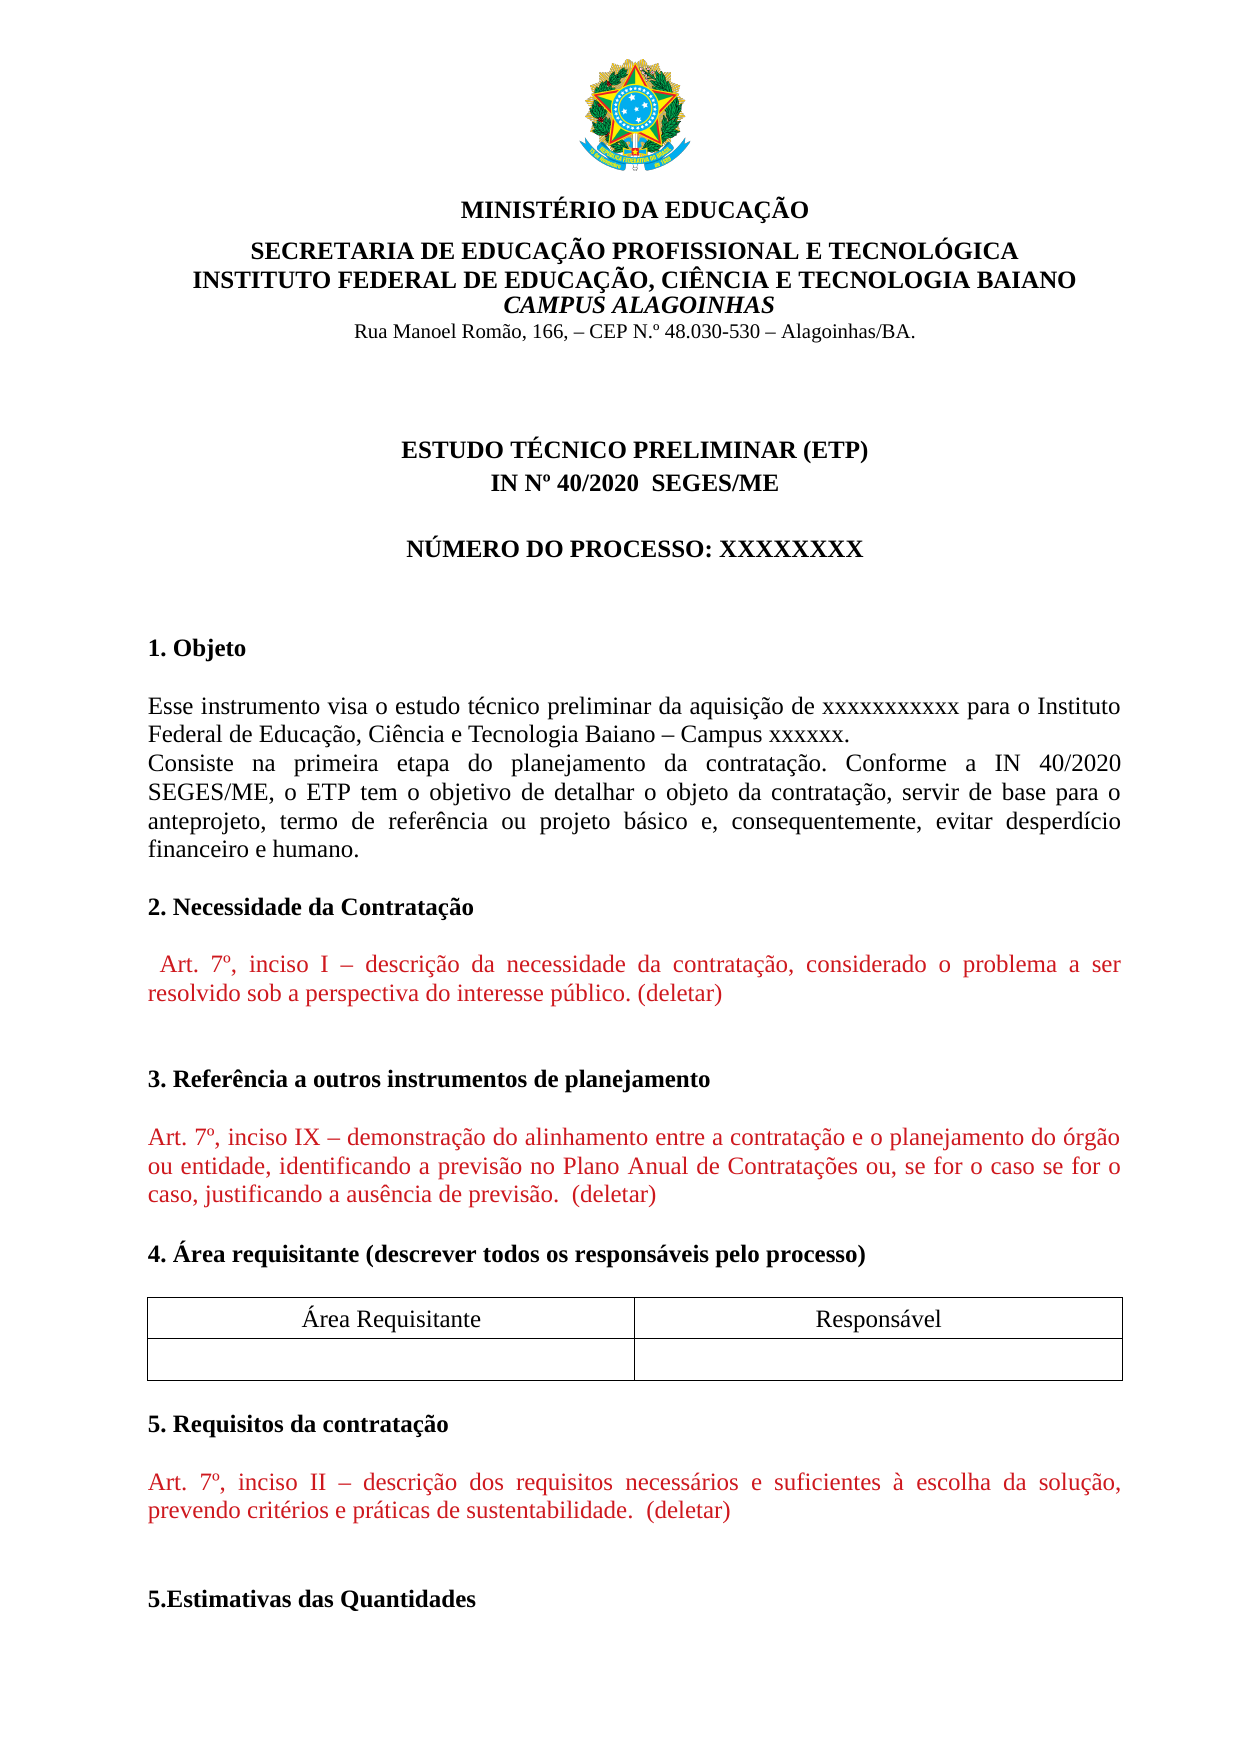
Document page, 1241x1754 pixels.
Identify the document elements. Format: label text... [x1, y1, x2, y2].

table_header Responsável [635, 1298, 1122, 1338]
picture [579, 59, 691, 171]
subtitle 4. Área requisitante (descrever todos os responsáveis pelo processo) [148, 1239, 1122, 1268]
text 5. Requisitos da contratação [148, 1409, 1122, 1438]
text Art. 7º, inciso II – descrição dos requisitos necessários e suficientes à escolha da solução, prevendo critérios e práticas de sustentabilidade. (deletar) [148, 1467, 1122, 1524]
picture [657, 148, 669, 157]
text 5.Estimativas das Quantidades [148, 1584, 1122, 1613]
table_cell [635, 1339, 1122, 1379]
text 3. Referência a outros instrumentos de planejamento [148, 1064, 1122, 1093]
text Esse instrumento visa o estudo técnico preliminar da aquisição de xxxxxxxxxxx para o Instituto Federal de Educação, Ciência e Tecnologia Baiano – Campus xxxxxx. [148, 691, 1122, 748]
text ESTUDO TÉCNICO PRELIMINAR (ETP) [148, 435, 1122, 464]
table_header Área Requisitante [148, 1298, 634, 1338]
text 2. Necessidade da Contratação [148, 892, 1122, 921]
text 1. Objeto [148, 633, 1122, 662]
picture [599, 148, 607, 154]
text Art. 7º, inciso IX – demonstração do alinhamento entre a contratação e o planejamento do órgão ou entidade, identificando a previsão no Plano Anual de Contratações ou, se for o caso se for o caso, justificando a ausência de previsão. (deletar) [148, 1122, 1122, 1208]
text Art. 7º, inciso I – descrição da necessidade da contratação, considerado o problema a ser resolvido sob a perspectiva do interesse público. (deletar) [148, 949, 1122, 1007]
picture [601, 157, 620, 167]
table_cell [148, 1339, 634, 1379]
text Consiste na primeira etapa do planejamento da contratação. Conforme a IN 40/2020 SEGES/ME, o ETP tem o objetivo de detalhar o objeto da contratação, servir de base para o anteprojeto, termo de referência ou projeto básico e, consequentemente, evitar desperdício financeiro e humano. [148, 748, 1122, 863]
text IN Nº 40/2020 SEGES/ME [148, 468, 1122, 497]
text NÚMERO DO PROCESSO: XXXXXXXX [148, 534, 1122, 563]
